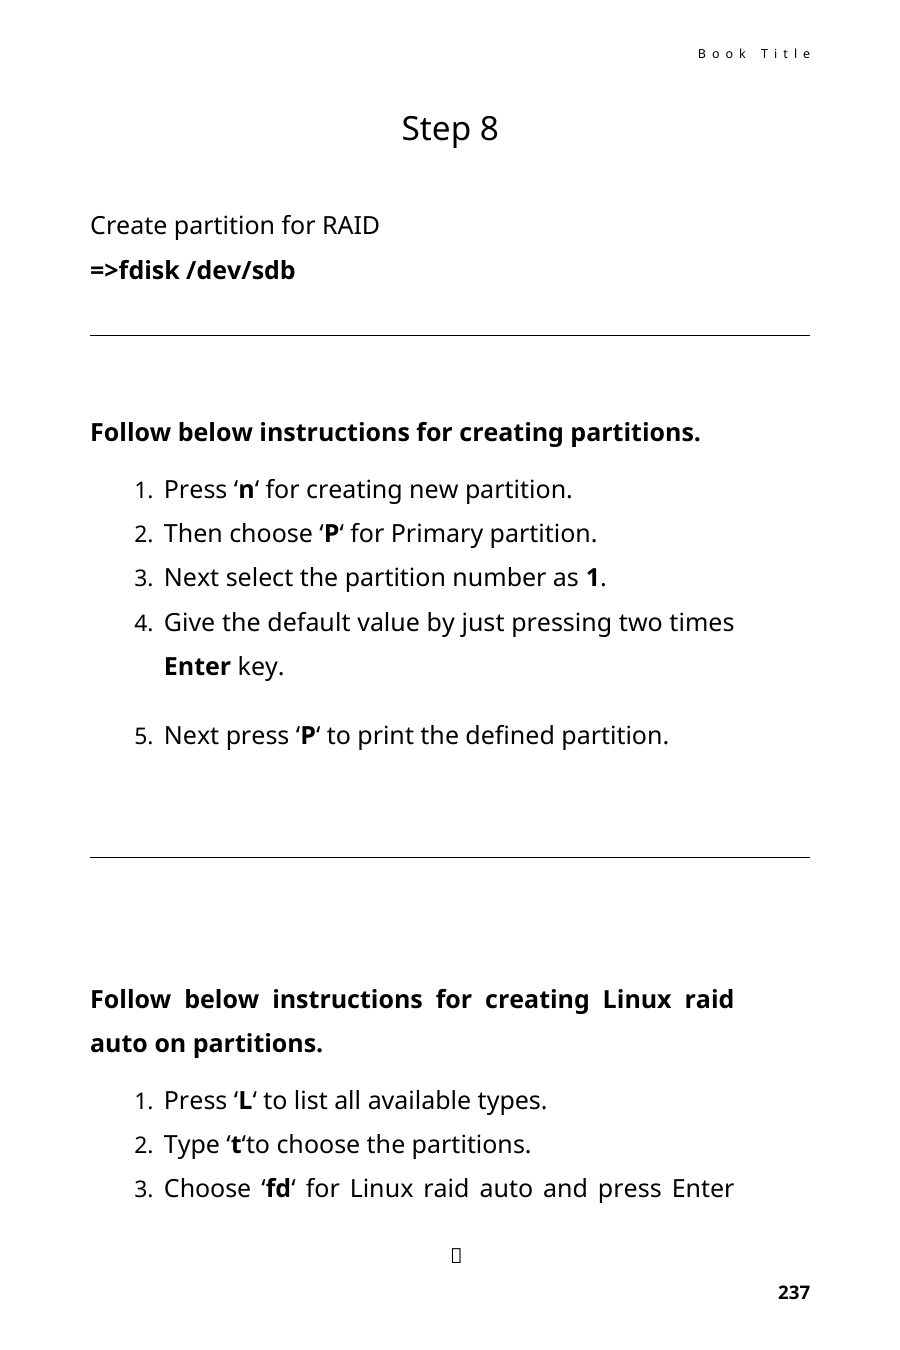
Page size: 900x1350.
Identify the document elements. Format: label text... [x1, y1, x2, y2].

list Next select the partition number as 1. [134, 560, 735, 594]
list Press ‘n‘ for creating new partition. [134, 472, 735, 506]
text Follow below instructions for creating partitions. [90, 415, 735, 449]
list Press ‘L‘ to list all available types. [134, 1082, 735, 1116]
text Follow below instructions for creating Linux raid auto on partitions. [90, 981, 735, 1059]
list Type ‘t‘to choose the partitions. [134, 1127, 735, 1161]
list Choose ‘fd‘ for Linux raid auto and press Enter [134, 1171, 735, 1205]
list Then choose ‘P‘ for Primary partition. [134, 516, 735, 550]
list Give the default value by just pressing two times Enter key. [134, 604, 735, 683]
list Next press ‘P‘ to print the defined partition. [134, 718, 735, 752]
text =>fdisk /dev/sdb [90, 252, 810, 287]
text Create partition for RAID [90, 208, 810, 242]
text Step 8 [90, 105, 810, 150]
